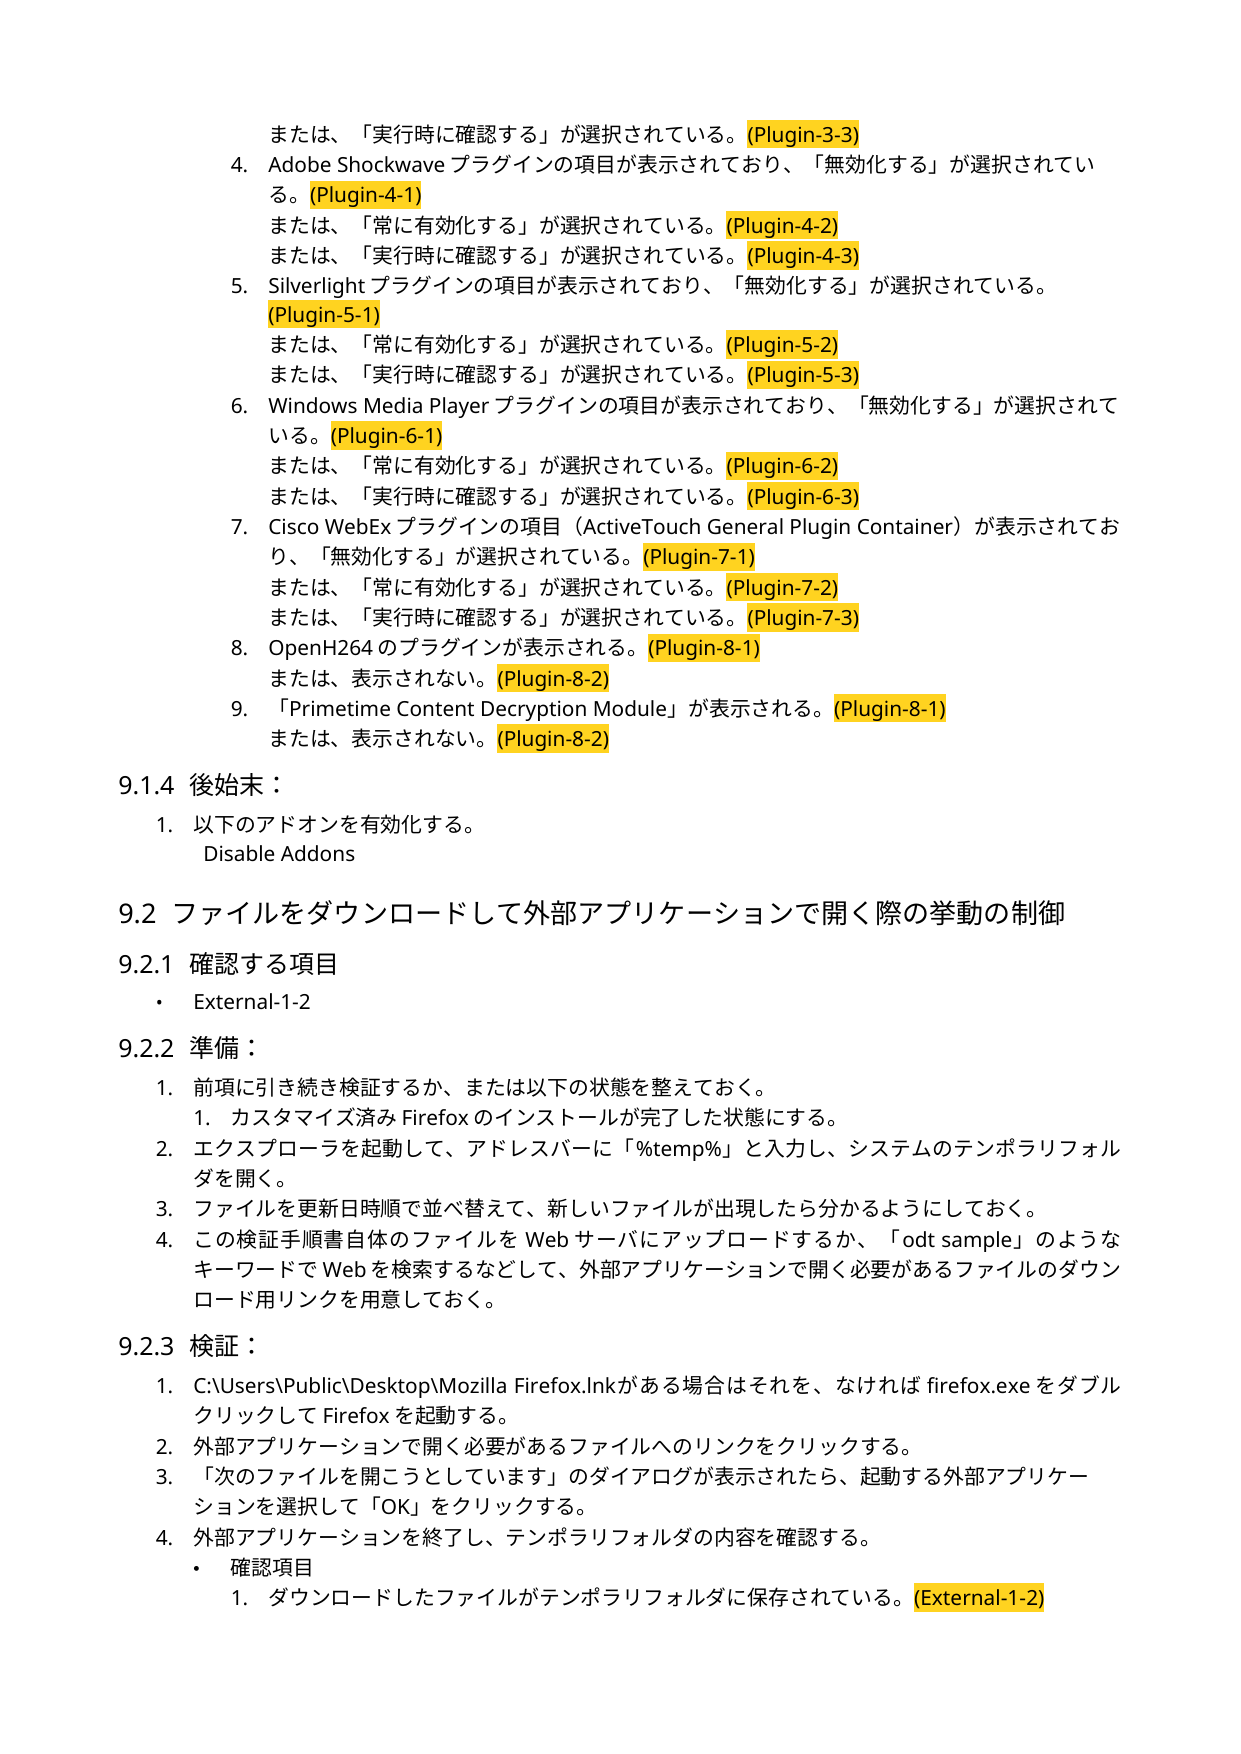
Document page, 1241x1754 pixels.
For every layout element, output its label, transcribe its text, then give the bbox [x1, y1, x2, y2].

list エクスプローラを起動して、アドレスバーに「%temp%」と入力し、システムのテンポラリフォルダを開く。 [156, 1132, 1122, 1192]
list Windows Media Playerプラグインの項目が表示されており、「無効化する」が選択されている。(Plugin-6-1) または、「常に有効化する」が選択されている。(Plugin-6-2) または、「実行時に確認する」が選択されている。(Plugin-6-3) [231, 389, 1122, 510]
list ダウンロードしたファイルがテンポラリフォルダに保存されている。(External-1-2) [231, 1581, 1122, 1612]
list ファイルを更新日時順で並べ替えて、新しいファイルが出現したら分かるようにしておく。 [156, 1192, 1122, 1223]
list 前項に引き続き検証するか、または以下の状態を整えておく。 [156, 1071, 1122, 1102]
list または、「実行時に確認する」が選択されている。(Plugin-3-3) [231, 118, 1122, 148]
list Silverlightプラグインの項目が表示されており、「無効化する」が選択されている。(Plugin-5-1) または、「常に有効化する」が選択されている。(Plugin-5-2) または、「実行時に確認する」が選択されている。(Plugin-5-3) [231, 270, 1122, 389]
list OpenH264のプラグインが表示される。(Plugin-8-1) または、表示されない。(Plugin-8-2) [231, 632, 1122, 692]
list 外部アプリケーションを終了し、テンポラリフォルダの内容を確認する。 [156, 1521, 1122, 1551]
list 確認項目 [193, 1551, 1122, 1581]
subtitle 後始末： [118, 766, 1122, 802]
list この検証手順書自体のファイルをWebサーバにアップロードするか、「odt sample」のようなキーワードでWebを検索するなどして、外部アプリケーションで開く必要があるファイルのダウンロード用リンクを用意しておく。 [156, 1223, 1122, 1314]
list Adobe Shockwaveプラグインの項目が表示されており、「無効化する」が選択されている。(Plugin-4-1) または、「常に有効化する」が選択されている。(Plugin-4-2) または、「実行時に確認する」が選択されている。(Plugin-4-3) [231, 148, 1122, 270]
list C:\Users\Public\Desktop\Mozilla Firefox.lnkがある場合はそれを、なければfirefox.exeをダブルクリックしてFirefoxを起動する。 [156, 1369, 1122, 1430]
list External-1-2 [156, 987, 1122, 1016]
list 「次のファイルを開こうとしています」のダイアログが表示されたら、起動する外部アプリケーションを選択して「OK」をクリックする。 [156, 1460, 1122, 1521]
subtitle 確認する項目 [118, 944, 1122, 981]
list 「Primetime Content Decryption Module」が表示される。(Plugin-8-1) または、表示されない。(Plugin-8-2) [231, 692, 1122, 753]
subtitle 検証： [118, 1327, 1122, 1363]
subtitle ファイルをダウンロードして外部アプリケーションで開く際の挙動の制御 [118, 892, 1122, 931]
list カスタマイズ済みFirefoxのインストールが完了した状態にする。 [193, 1102, 1122, 1132]
list Cisco WebExプラグインの項目（ActiveTouch General Plugin Container）が表示されており、「無効化する」が選択されている。(Plugin-7-1) または、「常に有効化する」が選択されている。(Plugin-7-2) または、「実行時に確認する」が選択されている。(Plugin-7-3) [231, 510, 1122, 632]
subtitle 準備： [118, 1029, 1122, 1065]
list 以下のアドオンを有効化する。 [156, 808, 1122, 839]
list 外部アプリケーションで開く必要があるファイルへのリンクをクリックする。 [156, 1430, 1122, 1460]
text Disable Addons [118, 839, 1122, 867]
